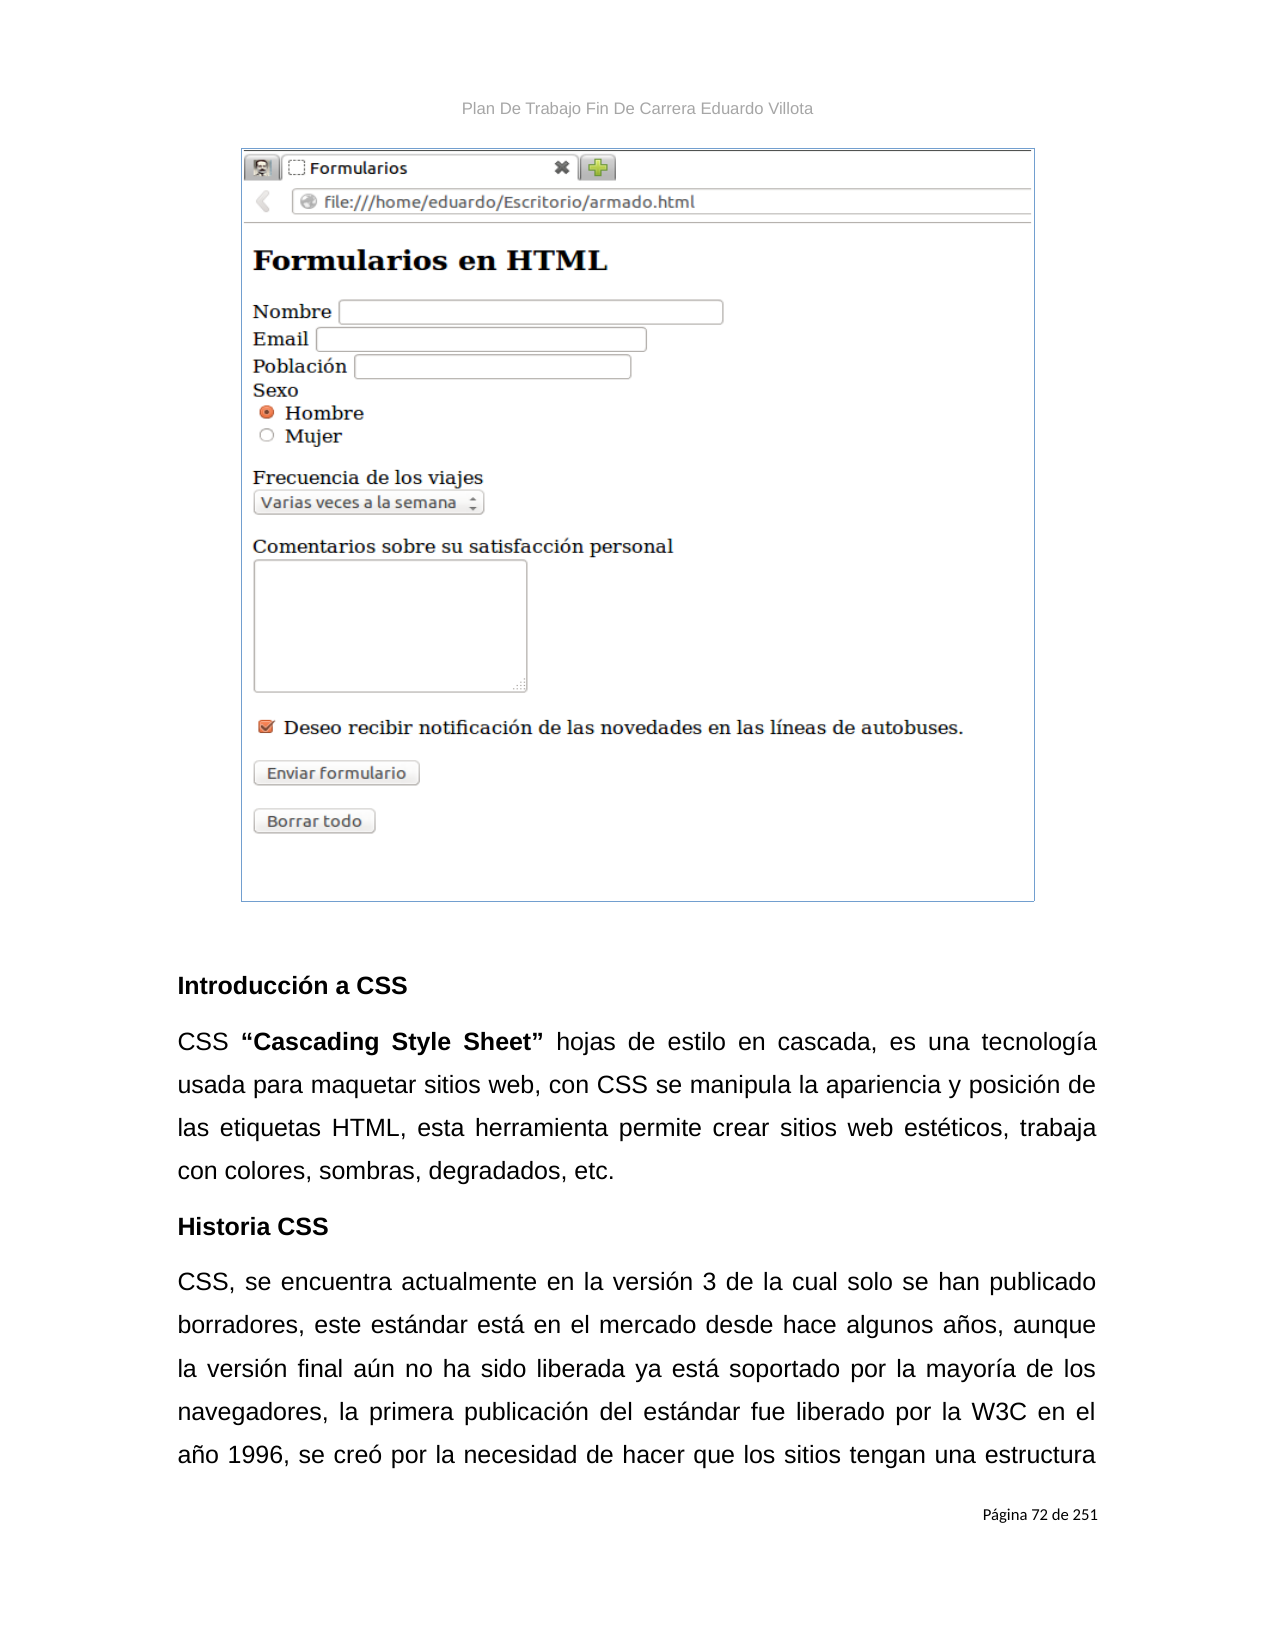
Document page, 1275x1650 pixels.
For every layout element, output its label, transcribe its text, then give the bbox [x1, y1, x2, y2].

text CSS “Cascading Style Sheet” hojas de estilo en cascada, es una tecnología usada para maquetar sitios web, con CSS se manipula la apariencia y posición de las etiquetas HTML, esta herramienta permite crear sitios web estéticos, trabaja con colores, sombras, degradados, etc. [177, 1027, 1098, 1185]
picture [243, 150, 1032, 899]
text Historia CSS [177, 1212, 1098, 1241]
text CSS, se encuentra actualmente en la versión 3 de la cual solo se han publicado borradores, este estándar está en el mercado desde hace algunos años, aunque la versión final aún no ha sido liberada ya está soportado por la mayoría de los navegadores, la primera publicación del estándar fue liberado por la W3C en el año 1996, se creó por la necesidad de hacer que los sitios tengan una estructura [177, 1267, 1098, 1469]
text Introducción a CSS [177, 971, 1098, 1000]
